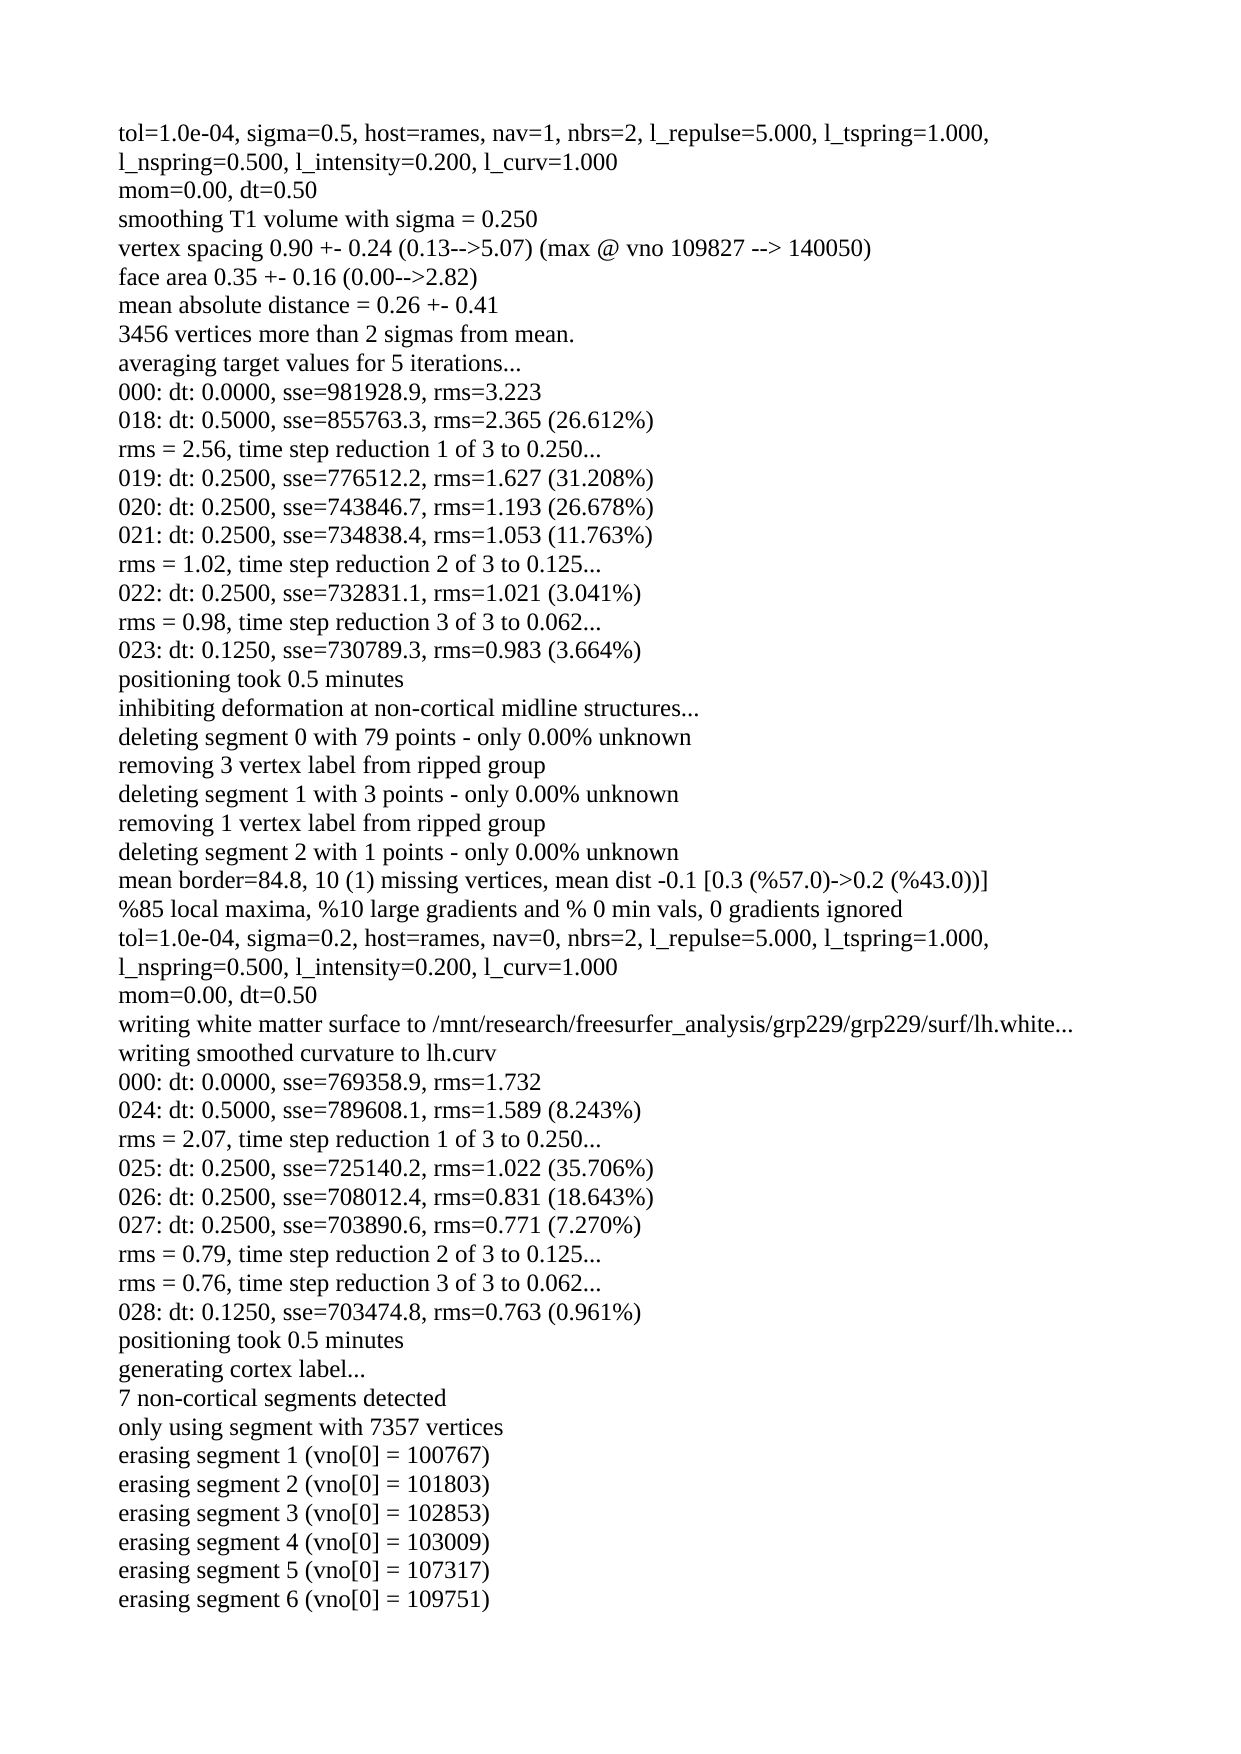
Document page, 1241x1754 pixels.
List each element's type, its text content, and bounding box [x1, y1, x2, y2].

text averaging target values for 5 iterations... [118, 348, 1122, 377]
text face area 0.35 +- 0.16 (0.00-->2.82) [118, 262, 1122, 291]
text 024: dt: 0.5000, sse=789608.1, rms=1.589 (8.243%) [118, 1096, 1122, 1124]
text rms = 2.56, time step reduction 1 of 3 to 0.250... [118, 434, 1122, 463]
text tol=1.0e-04, sigma=0.5, host=rames, nav=1, nbrs=2, l_repulse=5.000, l_tspring=1.000, l_nspring=0.500, l_intensity=0.200, l_curv=1.000 [118, 118, 1122, 176]
text rms = 0.76, time step reduction 3 of 3 to 0.062... [118, 1268, 1122, 1297]
text deleting segment 0 with 79 points - only 0.00% unknown [118, 722, 1122, 751]
text writing white matter surface to /mnt/research/freesurfer_analysis/grp229/grp229/surf/lh.white... [118, 1009, 1122, 1038]
text writing smoothed curvature to lh.curv [118, 1038, 1122, 1067]
text erasing segment 6 (vno[0] = 109751) [118, 1584, 1122, 1613]
text 018: dt: 0.5000, sse=855763.3, rms=2.365 (26.612%) [118, 406, 1122, 434]
text 3456 vertices more than 2 sigmas from mean. [118, 319, 1122, 348]
text mean border=84.8, 10 (1) missing vertices, mean dist -0.1 [0.3 (%57.0)->0.2 (%43.0))] [118, 866, 1122, 894]
text vertex spacing 0.90 +- 0.24 (0.13-->5.07) (max @ vno 109827 --> 140050) [118, 233, 1122, 262]
text 021: dt: 0.2500, sse=734838.4, rms=1.053 (11.763%) [118, 521, 1122, 549]
text rms = 0.79, time step reduction 2 of 3 to 0.125... [118, 1239, 1122, 1268]
text removing 1 vertex label from ripped group [118, 808, 1122, 837]
text mom=0.00, dt=0.50 [118, 176, 1122, 204]
text only using segment with 7357 vertices [118, 1412, 1122, 1441]
text rms = 1.02, time step reduction 2 of 3 to 0.125... [118, 549, 1122, 578]
text positioning took 0.5 minutes [118, 1326, 1122, 1354]
text inhibiting deformation at non-cortical midline structures... [118, 693, 1122, 722]
text mom=0.00, dt=0.50 [118, 981, 1122, 1009]
text 020: dt: 0.2500, sse=743846.7, rms=1.193 (26.678%) [118, 492, 1122, 521]
text 7 non-cortical segments detected [118, 1383, 1122, 1412]
text rms = 0.98, time step reduction 3 of 3 to 0.062... [118, 607, 1122, 636]
text erasing segment 3 (vno[0] = 102853) [118, 1498, 1122, 1527]
text rms = 2.07, time step reduction 1 of 3 to 0.250... [118, 1124, 1122, 1153]
text smoothing T1 volume with sigma = 0.250 [118, 204, 1122, 233]
text deleting segment 1 with 3 points - only 0.00% unknown [118, 779, 1122, 808]
text erasing segment 5 (vno[0] = 107317) [118, 1556, 1122, 1584]
text erasing segment 2 (vno[0] = 101803) [118, 1469, 1122, 1498]
text 000: dt: 0.0000, sse=769358.9, rms=1.732 [118, 1067, 1122, 1096]
text 023: dt: 0.1250, sse=730789.3, rms=0.983 (3.664%) [118, 636, 1122, 664]
text 025: dt: 0.2500, sse=725140.2, rms=1.022 (35.706%) [118, 1153, 1122, 1182]
text erasing segment 4 (vno[0] = 103009) [118, 1527, 1122, 1556]
text deleting segment 2 with 1 points - only 0.00% unknown [118, 837, 1122, 866]
text removing 3 vertex label from ripped group [118, 751, 1122, 779]
text mean absolute distance = 0.26 +- 0.41 [118, 291, 1122, 319]
text 022: dt: 0.2500, sse=732831.1, rms=1.021 (3.041%) [118, 578, 1122, 607]
text 019: dt: 0.2500, sse=776512.2, rms=1.627 (31.208%) [118, 463, 1122, 492]
text %85 local maxima, %10 large gradients and % 0 min vals, 0 gradients ignored [118, 894, 1122, 923]
text 027: dt: 0.2500, sse=703890.6, rms=0.771 (7.270%) [118, 1211, 1122, 1239]
text generating cortex label... [118, 1354, 1122, 1383]
text positioning took 0.5 minutes [118, 664, 1122, 693]
text erasing segment 1 (vno[0] = 100767) [118, 1441, 1122, 1469]
text 000: dt: 0.0000, sse=981928.9, rms=3.223 [118, 377, 1122, 406]
text 028: dt: 0.1250, sse=703474.8, rms=0.763 (0.961%) [118, 1297, 1122, 1326]
text tol=1.0e-04, sigma=0.2, host=rames, nav=0, nbrs=2, l_repulse=5.000, l_tspring=1.000, l_nspring=0.500, l_intensity=0.200, l_curv=1.000 [118, 923, 1122, 981]
text 026: dt: 0.2500, sse=708012.4, rms=0.831 (18.643%) [118, 1182, 1122, 1211]
